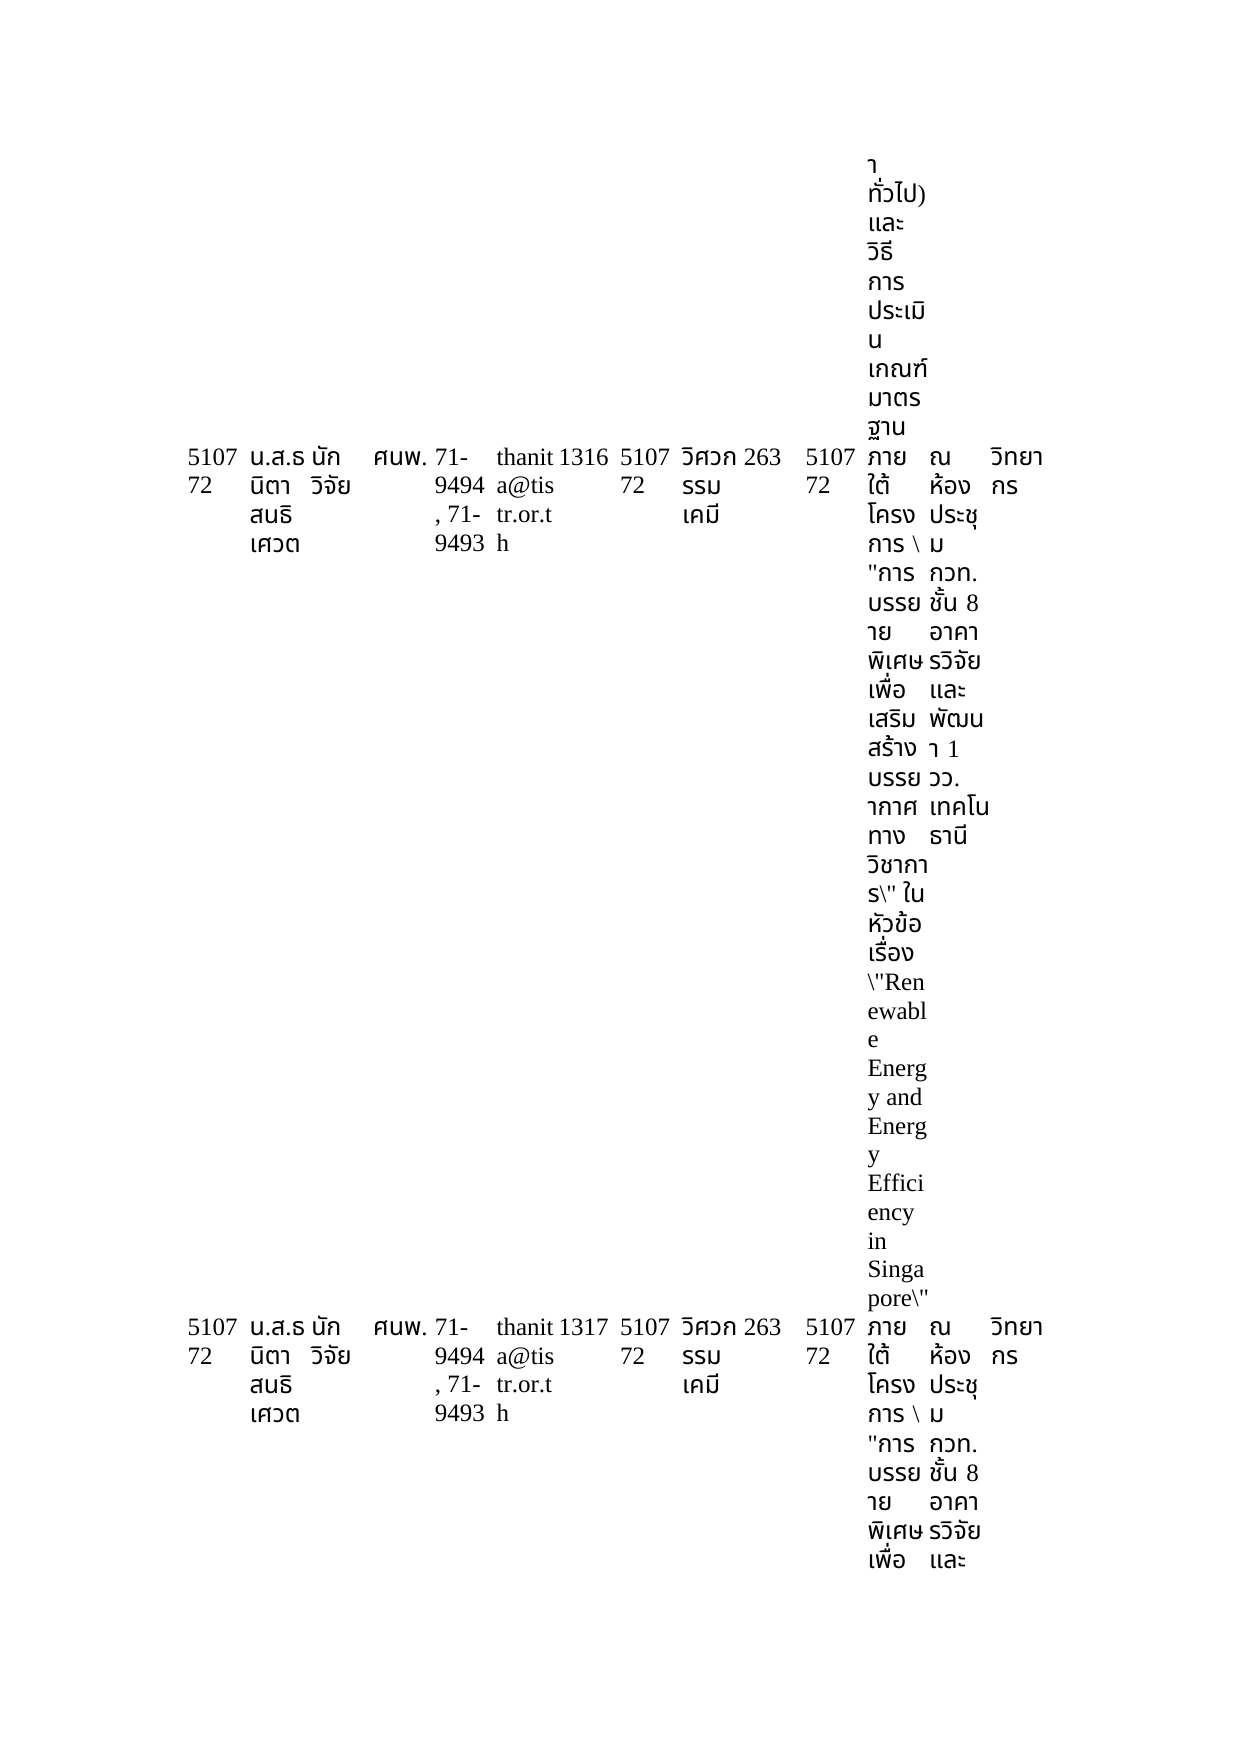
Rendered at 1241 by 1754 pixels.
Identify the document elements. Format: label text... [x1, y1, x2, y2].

table_cell 510772 [620, 442, 682, 1312]
table_cell [682, 150, 743, 442]
table_cell าทั่วไป) และ วิธีการประเมินเกณฑ์มาตรฐาน [867, 150, 929, 442]
table_cell [744, 150, 805, 442]
table_cell 510772 [805, 1312, 867, 1575]
table_cell [805, 150, 867, 442]
table_cell 510772 [188, 442, 249, 1312]
table_cell 263 [744, 442, 805, 1312]
table_cell 1317 [558, 1312, 620, 1575]
table_cell วิทยากร [991, 1312, 1053, 1575]
table_cell วิศวกรรมเคมี [682, 442, 743, 1312]
table_cell [558, 150, 620, 442]
table_cell ภายใต้โครงการ \"การบรรยายพิเศษเพื่อเสริมสร้างบรรยากาศทางวิชาการ\" ในหัวข้อเรื่อง \"Renewable Energy and Energy Efficiency in Singapore\" [867, 442, 929, 1312]
table_cell 510772 [805, 442, 867, 1312]
table_cell [373, 150, 434, 442]
table_cell [620, 150, 682, 442]
table_cell ภายใต้โครงการ \"การบรรยายพิเศษเพื่อ [867, 1312, 929, 1575]
table_cell นักวิจัย [311, 1312, 373, 1575]
table_cell น.ส.ธนิตา สนธิเศวต [249, 442, 311, 1312]
table_cell thanita@tistr.or.th [496, 442, 558, 1312]
table_cell ณ ห้องประชุม กวท. ชั้น 8 อาคารวิจัยและ [929, 1312, 991, 1575]
table_cell 510772 [620, 1312, 682, 1575]
table_cell [249, 150, 311, 442]
table_cell ศนพ. [373, 1312, 434, 1575]
table_cell [929, 150, 991, 442]
table_cell 71-9494 , 71-9493 [435, 1312, 496, 1575]
table_cell 510772 [188, 1312, 249, 1575]
table_cell 71-9494 , 71-9493 [435, 442, 496, 1312]
table_cell นักวิจัย [311, 442, 373, 1312]
table_cell [188, 150, 249, 442]
table_cell 263 [744, 1312, 805, 1575]
table_cell [496, 150, 558, 442]
table_cell ศนพ. [373, 442, 434, 1312]
table_cell [435, 150, 496, 442]
table_cell [311, 150, 373, 442]
table_cell ณ ห้องประชุม กวท. ชั้น 8 อาคารวิจัยและพัฒนา 1 วว. เทคโนธานี [929, 442, 991, 1312]
table_cell วิทยากร [991, 442, 1053, 1312]
table_cell วิศวกรรมเคมี [682, 1312, 743, 1575]
table_cell น.ส.ธนิตา สนธิเศวต [249, 1312, 311, 1575]
table_cell [991, 150, 1053, 442]
table_cell 1316 [558, 442, 620, 1312]
table_cell thanita@tistr.or.th [496, 1312, 558, 1575]
